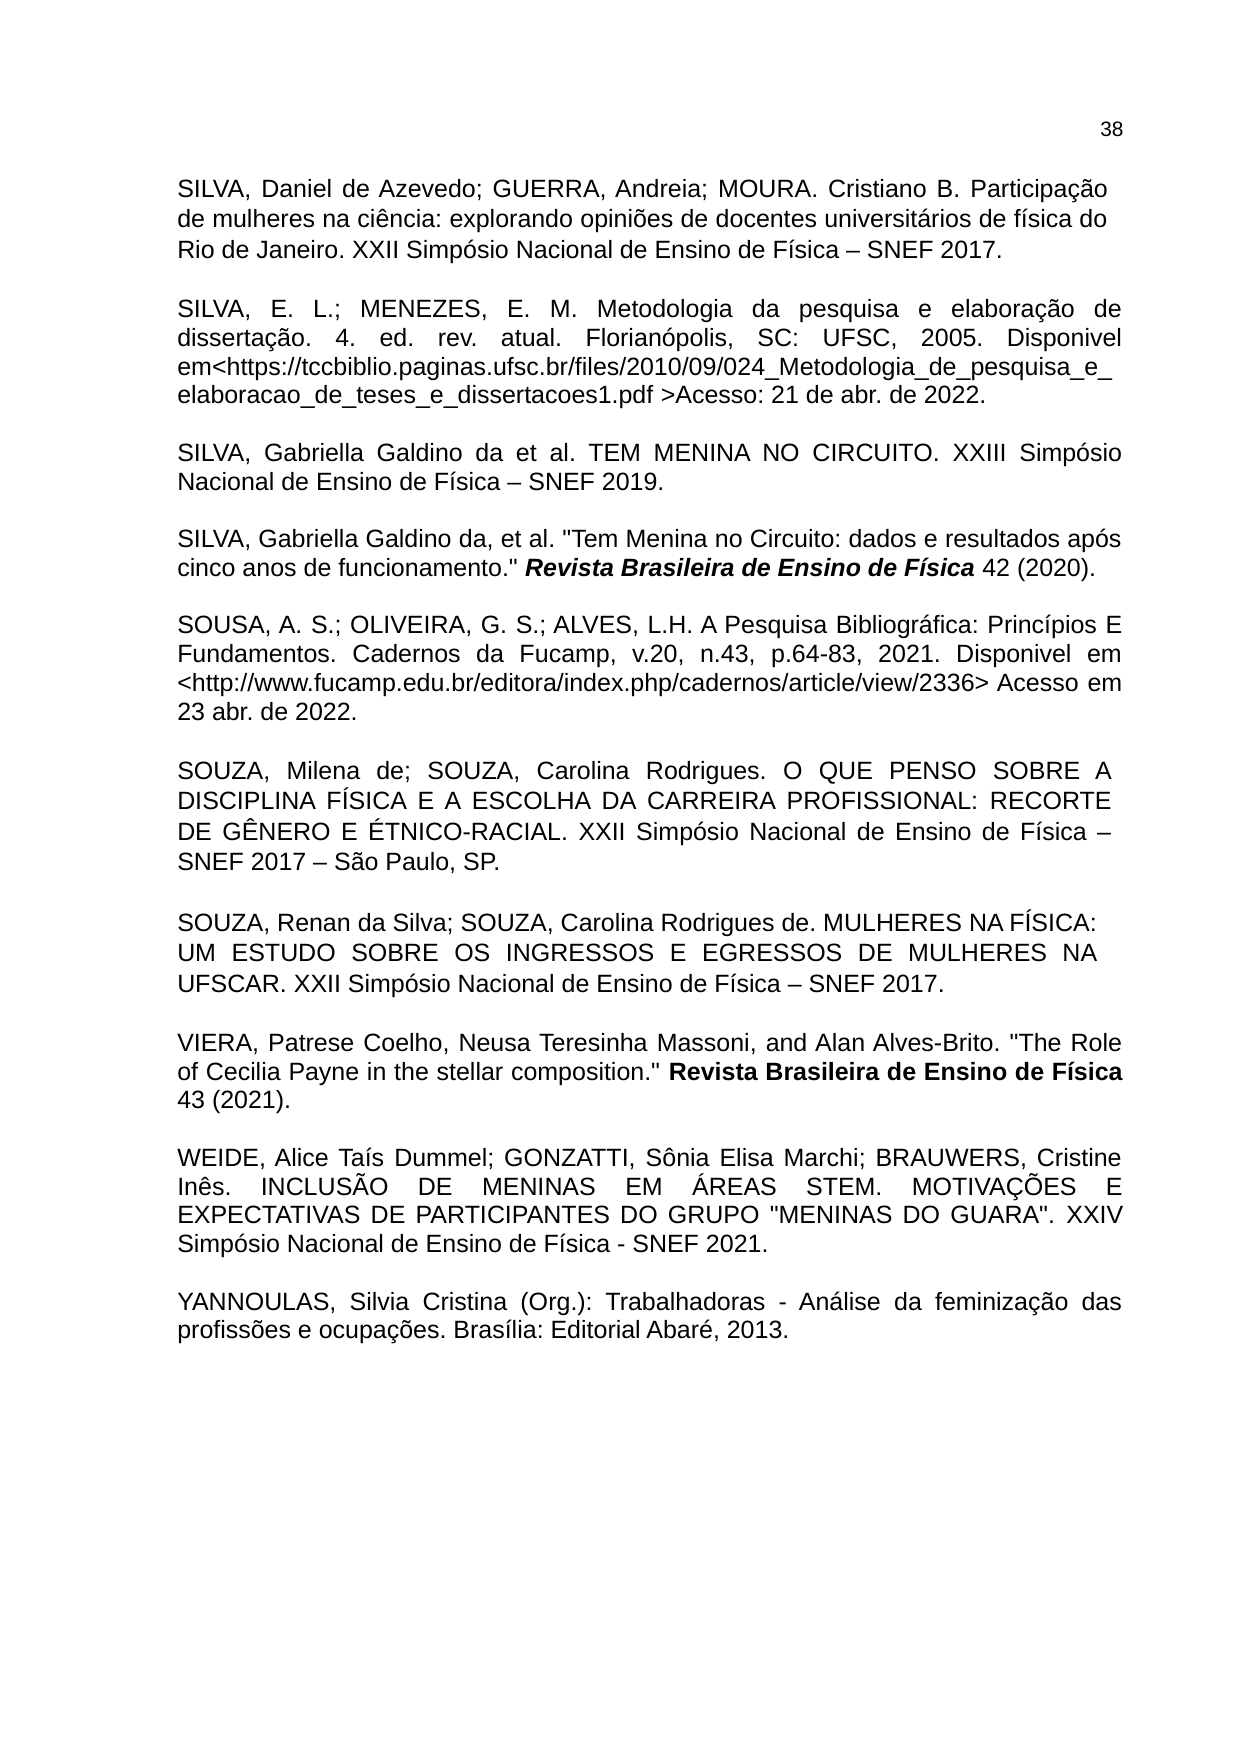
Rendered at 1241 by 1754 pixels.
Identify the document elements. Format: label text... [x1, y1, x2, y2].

text YANNOULAS, Silvia Cristina (Org.): Trabalhadoras - Análise da feminização das profissões e ocupações. Brasília: Editorial Abaré, 2013. [177, 1287, 1123, 1344]
text SOUSA, A. S.; OLIVEIRA, G. S.; ALVES, L.H. A Pesquisa Bibliográfica: Princípios E Fundamentos. Cadernos da Fucamp, v.20, n.43, p.64-83, 2021. Disponivel em <http://www.fucamp.edu.br/editora/index.php/cadernos/article/view/2336> Acesso em 23 abr. de 2022. [177, 610, 1123, 725]
text SILVA, Daniel de Azevedo; GUERRA, Andreia; MOURA. Cristiano B. Participação de mulheres na ciência: explorando opiniões de docentes universitários de física do Rio de Janeiro. XXII Simpósio Nacional de Ensino de Física – SNEF 2017. [177, 174, 1109, 264]
text WEIDE, Alice Taís Dummel; GONZATTI, Sônia Elisa Marchi; BRAUWERS, Cristine Inês. INCLUSÃO DE MENINAS EM ÁREAS STEM. MOTIVAÇÕES E EXPECTATIVAS DE PARTICIPANTES DO GRUPO "MENINAS DO GUARA". XXIV Simpósio Nacional de Ensino de Física - SNEF 2021. [177, 1143, 1123, 1258]
text SOUZA, Renan da Silva; SOUZA, Carolina Rodrigues de. MULHERES NA FÍSICA: UM ESTUDO SOBRE OS INGRESSOS E EGRESSOS DE MULHERES NA UFSCAR. XXII Simpósio Nacional de Ensino de Física – SNEF 2017. [177, 908, 1098, 997]
text SILVA, E. L.; MENEZES, E. M. Metodologia da pesquisa e elaboração de dissertação. 4. ed. rev. atual. Florianópolis, SC: UFSC, 2005. Disponivel em<https://tccbiblio.paginas.ufsc.br/files/2010/09/024_Metodologia_de_pesquisa_e_elaboracao_de_teses_e_dissertacoes1.pdf >Acesso: 21 de abr. de 2022. [177, 294, 1123, 409]
text SILVA, Gabriella Galdino da et al. TEM MENINA NO CIRCUITO. XXIII Simpósio Nacional de Ensino de Física – SNEF 2019. [177, 438, 1123, 495]
text VIERA, Patrese Coelho, Neusa Teresinha Massoni, and Alan Alves-Brito. "The Role of Cecilia Payne in the stellar composition." Revista Brasileira de Ensino de Física 43 (2021). [177, 1028, 1123, 1114]
text SILVA, Gabriella Galdino da, et al. "Tem Menina no Circuito: dados e resultados após cinco anos de funcionamento." Revista Brasileira de Ensino de Física 42 (2020). [177, 524, 1123, 582]
text SOUZA, Milena de; SOUZA, Carolina Rodrigues. O QUE PENSO SOBRE A DISCIPLINA FÍSICA E A ESCOLHA DA CARREIRA PROFISSIONAL: RECORTE DE GÊNERO E ÉTNICO-RACIAL. XXII Simpósio Nacional de Ensino de Física – SNEF 2017 – São Paulo, SP. [177, 756, 1113, 876]
